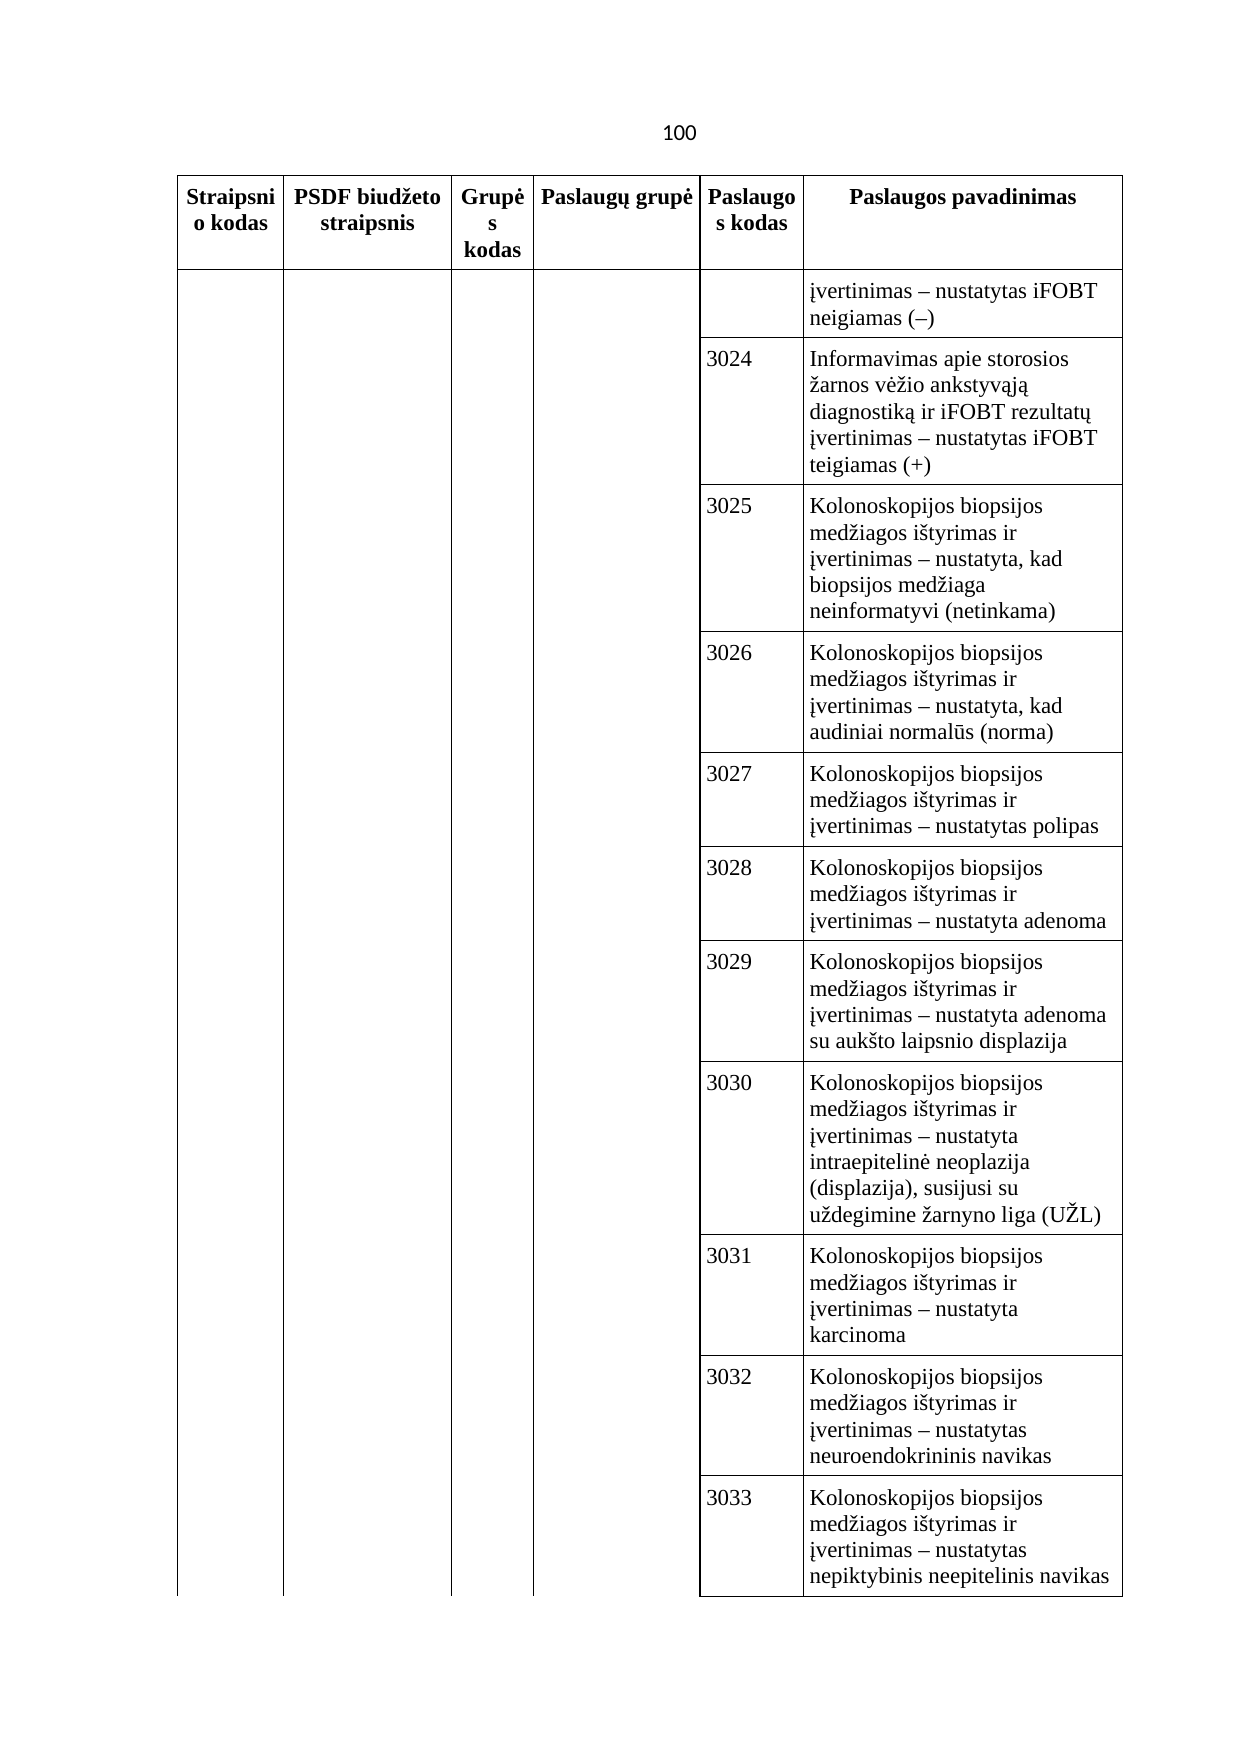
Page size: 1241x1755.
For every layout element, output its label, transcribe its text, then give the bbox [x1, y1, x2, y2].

table_cell [452, 337, 533, 484]
table_cell [178, 940, 283, 1061]
table_cell [284, 752, 451, 846]
table_cell Kolonoskopijos biopsijos medžiagos ištyrimas ir įvertinimas – nustatyta adenoma [804, 847, 1122, 940]
table_cell [452, 1475, 533, 1596]
table_cell 3031 [701, 1235, 803, 1355]
table_cell [534, 631, 699, 752]
table_cell [284, 1061, 451, 1234]
table_cell 3025 [701, 485, 803, 631]
table_cell [178, 270, 283, 337]
table_cell [178, 846, 283, 940]
table_cell 3029 [701, 941, 803, 1061]
table_cell [534, 1061, 699, 1234]
table_cell Kolonoskopijos biopsijos medžiagos ištyrimas ir įvertinimas – nustatyta intraepitelinė neoplazija (displazija), susijusi su uždegimine žarnyno liga (UŽL) [804, 1062, 1122, 1234]
table_cell [284, 270, 451, 337]
table_cell [178, 484, 283, 631]
table_cell [284, 337, 451, 484]
table_cell 3024 [701, 338, 803, 484]
table_cell [284, 484, 451, 631]
table_header Straipsnio kodas [178, 176, 283, 269]
table_cell [534, 846, 699, 940]
table_cell [178, 1234, 283, 1355]
table_cell [452, 270, 533, 337]
table_cell [284, 846, 451, 940]
table_cell 3033 [701, 1476, 803, 1596]
table_cell [701, 270, 803, 337]
table_cell [534, 1355, 699, 1475]
table_cell [534, 484, 699, 631]
table_cell Informavimas apie storosios žarnos vėžio ankstyvąją diagnostiką ir iFOBT rezultatų įvertinimas – nustatytas iFOBT teigiamas (+) [804, 338, 1122, 484]
table_cell Kolonoskopijos biopsijos medžiagos ištyrimas ir įvertinimas – nustatytas polipas [804, 753, 1122, 846]
table_cell 3026 [701, 632, 803, 752]
table_cell [452, 1355, 533, 1475]
table_cell [452, 846, 533, 940]
table_cell [452, 631, 533, 752]
table_cell Kolonoskopijos biopsijos medžiagos ištyrimas ir įvertinimas – nustatytas neuroendokrininis navikas [804, 1356, 1122, 1475]
table_cell [178, 337, 283, 484]
table_cell [284, 1475, 451, 1596]
table_cell įvertinimas – nustatytas iFOBT neigiamas (–) [804, 270, 1122, 337]
table_cell [178, 1475, 283, 1596]
table_cell [284, 1355, 451, 1475]
table_cell [178, 1355, 283, 1475]
table_cell [534, 1475, 699, 1596]
table_cell [534, 752, 699, 846]
table_cell [284, 631, 451, 752]
table_cell Kolonoskopijos biopsijos medžiagos ištyrimas ir įvertinimas – nustatyta, kad biopsijos medžiaga neinformatyvi (netinkama) [804, 485, 1122, 631]
table_header Paslaugos kodas [701, 176, 803, 269]
table_cell Kolonoskopijos biopsijos medžiagos ištyrimas ir įvertinimas – nustatytas nepiktybinis neepitelinis navikas [804, 1476, 1122, 1596]
table_cell Kolonoskopijos biopsijos medžiagos ištyrimas ir įvertinimas – nustatyta adenoma su aukšto laipsnio displazija [804, 941, 1122, 1061]
table_header Paslaugos pavadinimas [804, 176, 1122, 269]
table_cell Kolonoskopijos biopsijos medžiagos ištyrimas ir įvertinimas – nustatyta, kad audiniai normalūs (norma) [804, 632, 1122, 752]
table_cell [534, 270, 699, 337]
table_header Grupės kodas [452, 176, 533, 269]
table_cell [452, 940, 533, 1061]
table_header PSDF biudžeto straipsnis [284, 176, 451, 269]
table_cell [452, 1234, 533, 1355]
table_cell [452, 484, 533, 631]
table_cell Kolonoskopijos biopsijos medžiagos ištyrimas ir įvertinimas – nustatyta karcinoma [804, 1235, 1122, 1355]
table_cell 3030 [701, 1062, 803, 1234]
table_cell [534, 1234, 699, 1355]
table_cell [534, 940, 699, 1061]
table_cell [284, 940, 451, 1061]
table_cell [178, 752, 283, 846]
table_cell 3027 [701, 753, 803, 846]
table_cell 3028 [701, 847, 803, 940]
table_cell [452, 752, 533, 846]
table_cell 3032 [701, 1356, 803, 1475]
table_header Paslaugų grupė [534, 176, 699, 269]
table_cell [534, 337, 699, 484]
table_cell [452, 1061, 533, 1234]
table_cell [284, 1234, 451, 1355]
table_cell [178, 1061, 283, 1234]
table_cell [178, 631, 283, 752]
